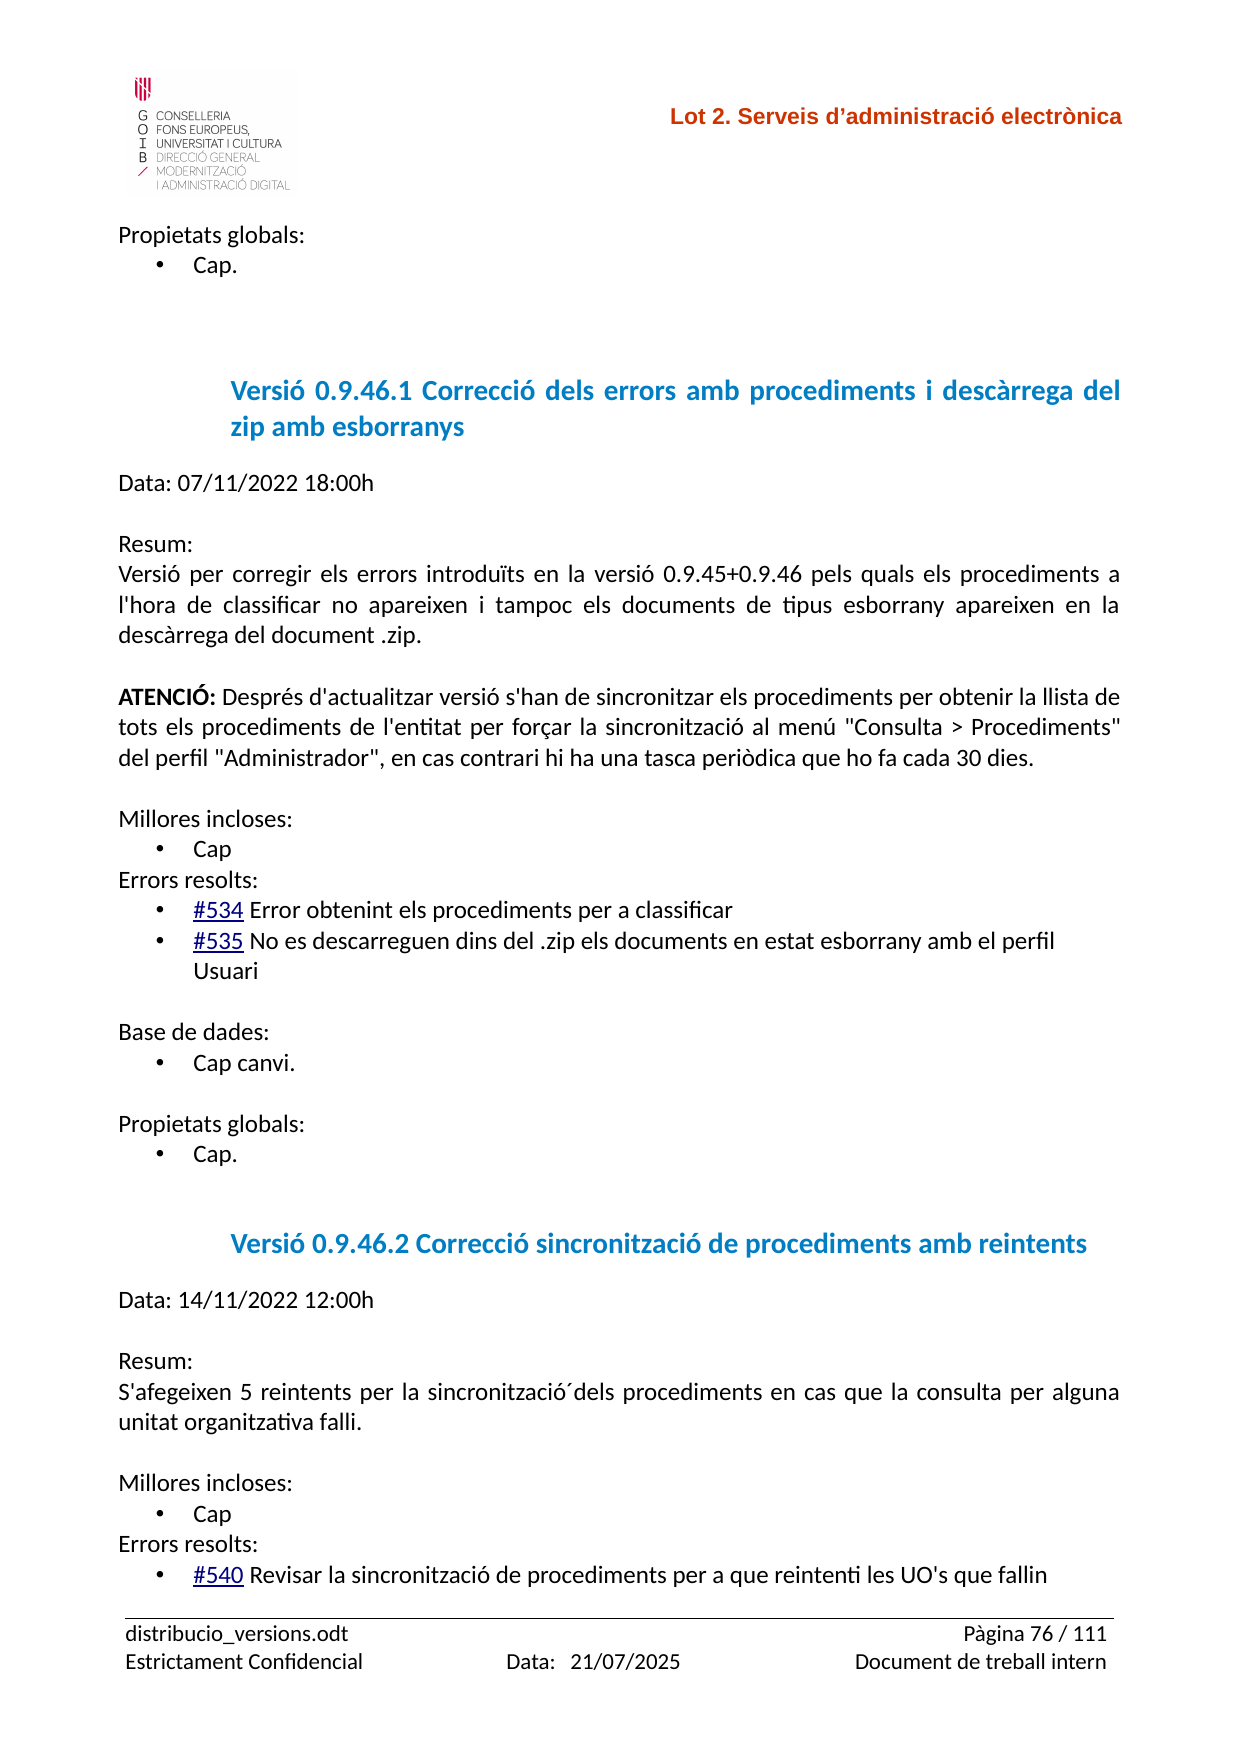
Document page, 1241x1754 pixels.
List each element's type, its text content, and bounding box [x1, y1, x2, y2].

text Base de dades: [118, 1016, 1122, 1047]
text Data: 07/11/2022 18:00h [118, 467, 1122, 497]
text Resum: [118, 1346, 1122, 1376]
list #535 No es descarreguen dins del .zip els documents en estat esborrany amb el perfil Usuari [156, 925, 1122, 986]
list #534 Error obtenint els procediments per a classificar [156, 894, 1122, 925]
text ATENCIÓ: Després d'actualitzar versió s'han de sincronitzar els procediments per obtenir la llista de tots els procediments de l'entitat per forçar la sincronització al menú "Consulta > Procediments" del perfil "Administrador", en cas contrari hi ha una tasca periòdica que ho fa cada 30 dies. [118, 681, 1122, 772]
text Errors resolts: [118, 1529, 1122, 1559]
text Propietats globals: [118, 219, 1122, 250]
list Cap. [156, 1138, 1122, 1169]
text Errors resolts: [118, 864, 1122, 894]
list Cap [156, 1498, 1122, 1529]
text S'afegeixen 5 reintents per la sincronització´dels procediments en cas que la consulta per alguna unitat organitzativa falli. [118, 1376, 1122, 1437]
subtitle Versió 0.9.46.1 Correcció dels errors amb procediments i descàrrega del zip amb esborranys [153, 372, 1122, 443]
text Versió per corregir els errors introduïts en la versió 0.9.45+0.9.46 pels quals els procediments a l'hora de classificar no apareixen i tampoc els documents de tipus esborrany apareixen en la descàrrega del document .zip. [118, 558, 1122, 650]
text Millores incloses: [118, 803, 1122, 833]
text Millores incloses: [118, 1468, 1122, 1498]
picture [126, 70, 299, 197]
list Cap canvi. [156, 1047, 1122, 1077]
list #540 Revisar la sincronització de procediments per a que reintenti les UO's que fallin [156, 1559, 1122, 1590]
text Resum: [118, 528, 1122, 558]
list Cap. [156, 250, 1122, 280]
text Propietats globals: [118, 1108, 1122, 1138]
text Data: 14/11/2022 12:00h [118, 1284, 1122, 1315]
subtitle Versió 0.9.46.2 Correcció sincronització de procediments amb reintents [153, 1225, 1122, 1261]
list Cap [156, 833, 1122, 864]
